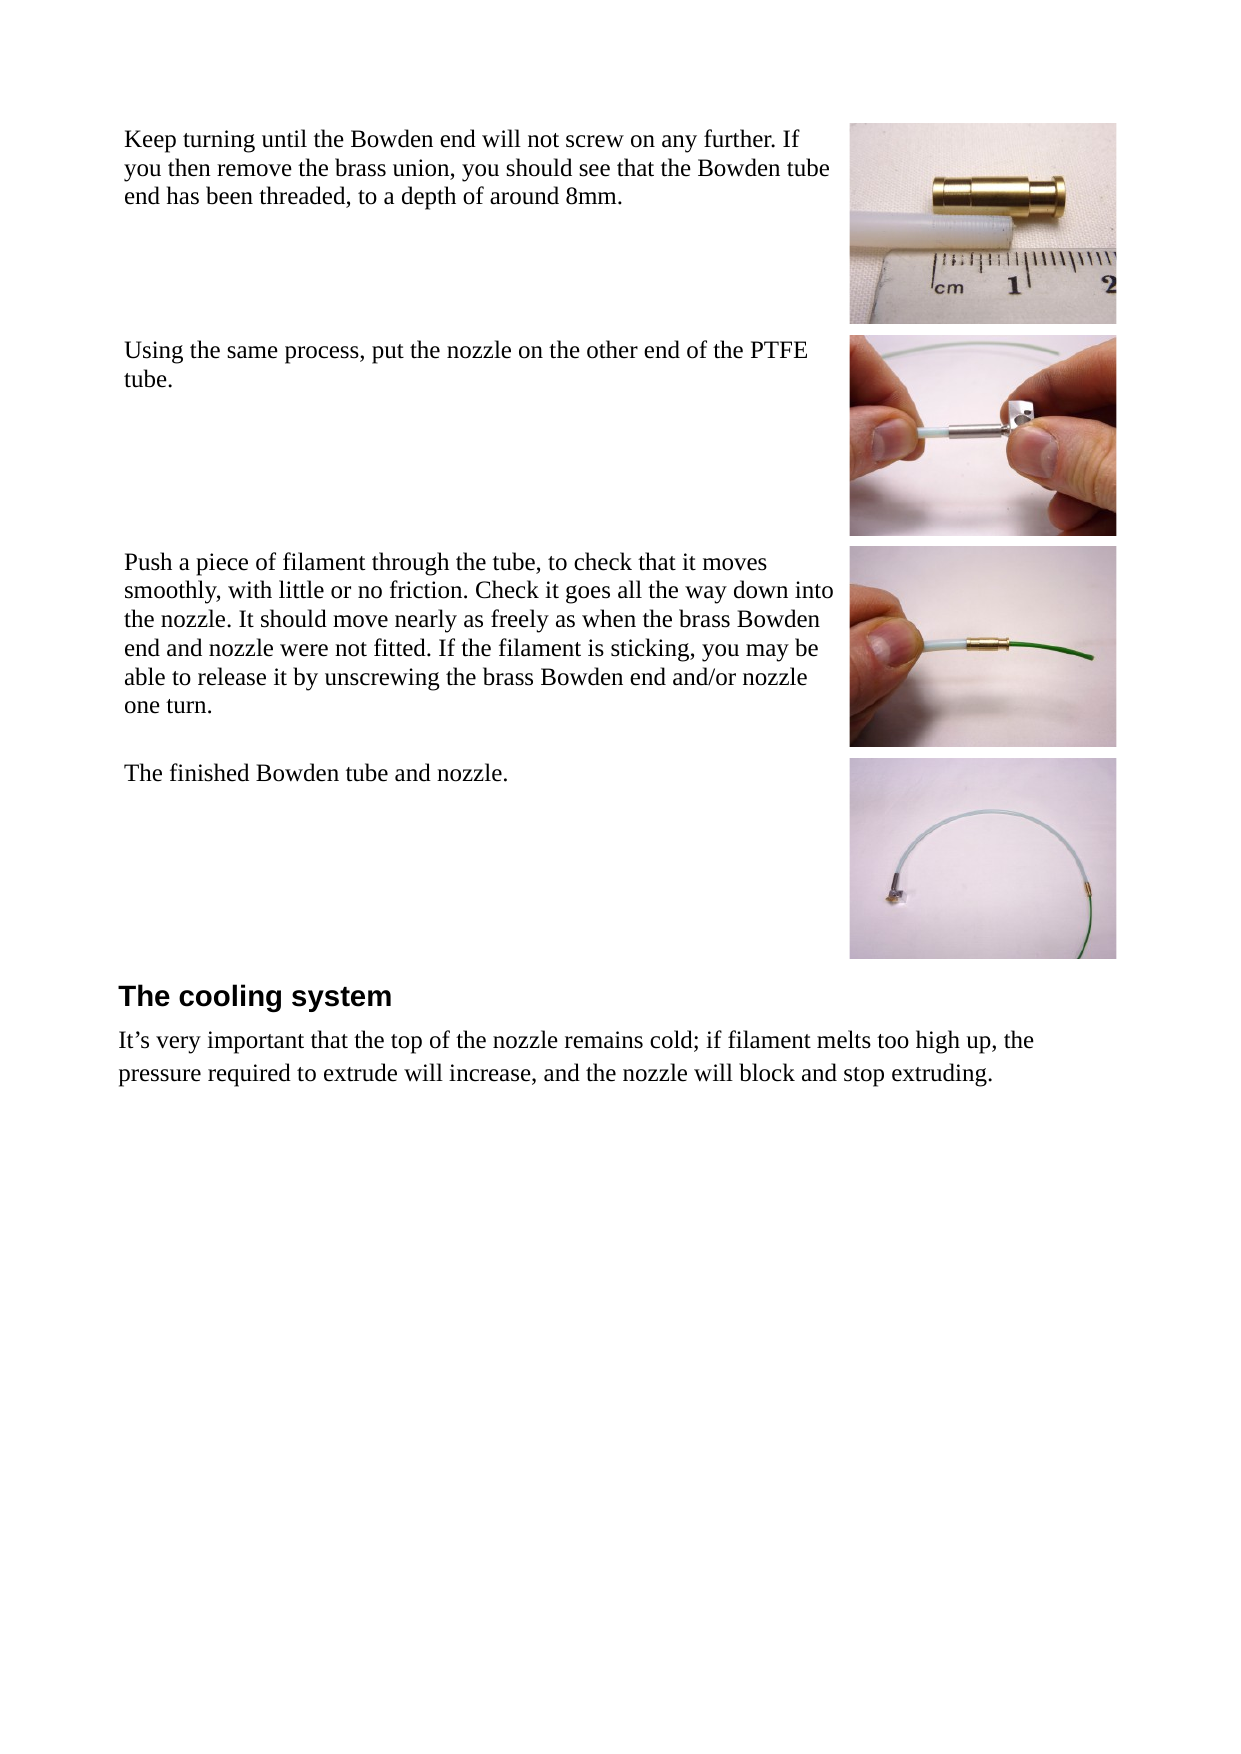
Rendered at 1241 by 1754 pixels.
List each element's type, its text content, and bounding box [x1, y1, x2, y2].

subtitle The cooling system [118, 978, 1122, 1012]
table_cell Keep turning until the Bowden end will not screw on any further. If you then remove the brass union, you should see that the Bowden tube end has been threaded, to a depth of around 8mm. [118, 118, 844, 329]
picture [849, 758, 1117, 959]
text It’s very important that the top of the nozzle remains cold; if filament melts too high up, the pressure required to extrude will increase, and the nozzle will block and stop extruding. [118, 1025, 1122, 1087]
table_cell [844, 541, 1122, 752]
table_cell [844, 118, 1122, 329]
picture [849, 335, 1117, 536]
table_cell The finished Bowden tube and nozzle. [118, 753, 844, 964]
table_cell Using the same process, put the nozzle on the other end of the PTFE tube. [118, 330, 844, 541]
table_cell [844, 330, 1122, 541]
table_cell Push a piece of filament through the tube, to check that it moves smoothly, with little or no friction. Check it goes all the way down into the nozzle. It should move nearly as freely as when the brass Bowden end and nozzle were not fitted. If the filament is sticking, you may be able to release it by unscrewing the brass Bowden end and/or nozzle one turn. [118, 541, 844, 752]
table_cell [844, 753, 1122, 964]
picture [849, 123, 1117, 324]
picture [849, 546, 1117, 747]
